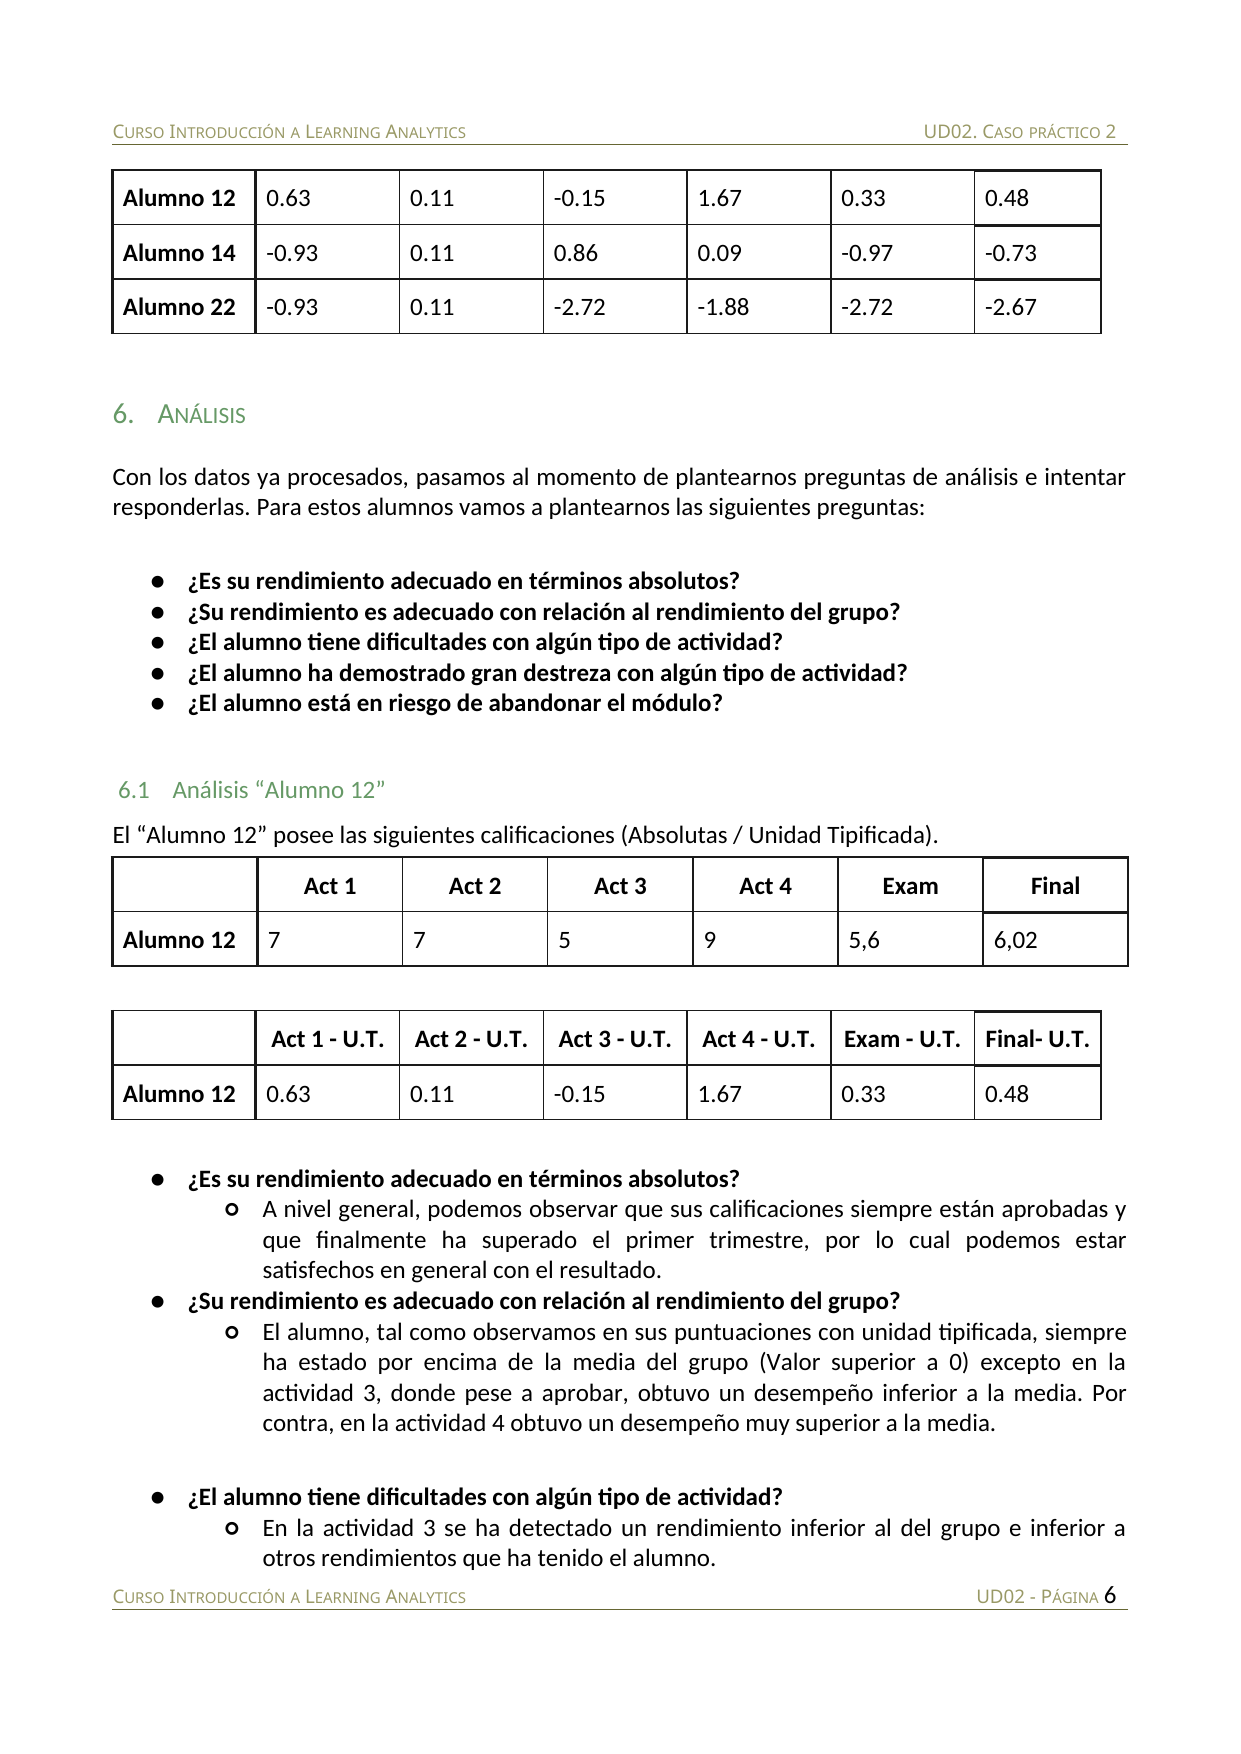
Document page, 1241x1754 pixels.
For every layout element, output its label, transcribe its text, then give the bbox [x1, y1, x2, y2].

table_header [114, 858, 256, 911]
list ¿El alumno tiene dificultades con algún tipo de actividad? [150, 1481, 1128, 1512]
table_cell -0.15 [544, 1066, 686, 1119]
table_header Act 1 [259, 858, 402, 911]
table_cell Alumno 12 [114, 171, 254, 223]
table_header Act 3 [548, 858, 692, 911]
table_header Act 2 - U.T. [400, 1011, 543, 1064]
table_cell 0.33 [832, 1066, 974, 1119]
subtitle Análisis “Alumno 12” [112, 774, 1128, 804]
table_cell -0.93 [257, 225, 399, 278]
table_cell 0.09 [688, 225, 830, 278]
table_cell 1.67 [688, 1066, 830, 1119]
table_cell 0.11 [400, 280, 543, 332]
table_cell 9 [694, 912, 837, 965]
list ¿Su rendimiento es adecuado con relación al rendimiento del grupo? [150, 1285, 1128, 1316]
table_cell Alumno 12 [114, 1066, 254, 1119]
table_cell 0.86 [544, 225, 686, 278]
table_header Act 4 [694, 858, 837, 911]
table_cell -2.67 [975, 281, 1100, 332]
table_cell 1.67 [688, 171, 830, 223]
table_cell 0.63 [257, 171, 399, 223]
list ¿Su rendimiento es adecuado con relación al rendimiento del grupo? [150, 596, 1128, 627]
table_cell -2.72 [544, 280, 686, 332]
table_cell -1.88 [688, 280, 830, 332]
table_cell 5,6 [839, 912, 982, 965]
list El alumno, tal como observamos en sus puntuaciones con unidad tipificada, siempre ha estado por encima de la media del grupo (Valor superior a 0) excepto en la actividad 3, donde pese a aprobar, obtuvo un desempeño inferior a la media. Por contra, en la actividad 4 obtuvo un desempeño muy superior a la media. [225, 1316, 1128, 1438]
table_header [114, 1011, 254, 1064]
table_header Exam - U.T. [832, 1011, 974, 1064]
table_cell 5 [548, 912, 692, 965]
table_cell -0.15 [544, 171, 686, 223]
table_cell 7 [403, 912, 547, 965]
table_header Final [984, 859, 1127, 911]
list ¿El alumno está en riesgo de abandonar el módulo? [150, 688, 1128, 718]
list ¿El alumno tiene dificultades con algún tipo de actividad? [150, 627, 1128, 657]
table_cell -0.97 [832, 225, 974, 278]
table_header Final- U.T. [975, 1013, 1100, 1064]
table_cell Alumno 14 [114, 225, 254, 278]
text El “Alumno 12” posee las siguientes calificaciones (Absolutas / Unidad Tipificada). [112, 819, 1128, 850]
table_cell 0.11 [400, 171, 543, 223]
table_cell -2.72 [832, 280, 974, 332]
list ¿El alumno ha demostrado gran destreza con algún tipo de actividad? [150, 657, 1128, 688]
table_cell 7 [259, 912, 402, 965]
table_cell 0.11 [400, 225, 543, 278]
table_cell 0.11 [400, 1066, 543, 1119]
table_cell 0.48 [975, 1067, 1100, 1119]
subtitle Análisis [112, 395, 1128, 431]
list ¿Es su rendimiento adecuado en términos absolutos? [150, 566, 1128, 596]
table_cell Alumno 12 [114, 912, 256, 965]
table_header Act 3 - U.T. [544, 1011, 686, 1064]
list ¿Es su rendimiento adecuado en términos absolutos? [150, 1163, 1128, 1194]
table_cell 0.33 [832, 171, 974, 223]
list A nivel general, podemos observar que sus calificaciones siempre están aprobadas y que finalmente ha superado el primer trimestre, por lo cual podemos estar satisfechos en general con el resultado. [225, 1194, 1128, 1285]
table_cell -0.93 [257, 280, 399, 332]
text Con los datos ya procesados, pasamos al momento de plantearnos preguntas de análisis e intentar responderlas. Para estos alumnos vamos a plantearnos las siguientes preguntas: [112, 461, 1128, 522]
table_cell Alumno 22 [114, 280, 254, 332]
table_header Act 1 - U.T. [257, 1011, 399, 1064]
list En la actividad 3 se ha detectado un rendimiento inferior al del grupo e inferior a otros rendimientos que ha tenido el alumno. [225, 1512, 1128, 1573]
table_header Exam [839, 858, 982, 911]
table_header Act 2 [403, 858, 547, 911]
table_cell 0.63 [257, 1066, 399, 1119]
table_cell -0.73 [975, 227, 1100, 278]
table_cell 6,02 [984, 914, 1127, 965]
table_header Act 4 - U.T. [688, 1011, 830, 1064]
table_cell 0.48 [975, 172, 1100, 223]
